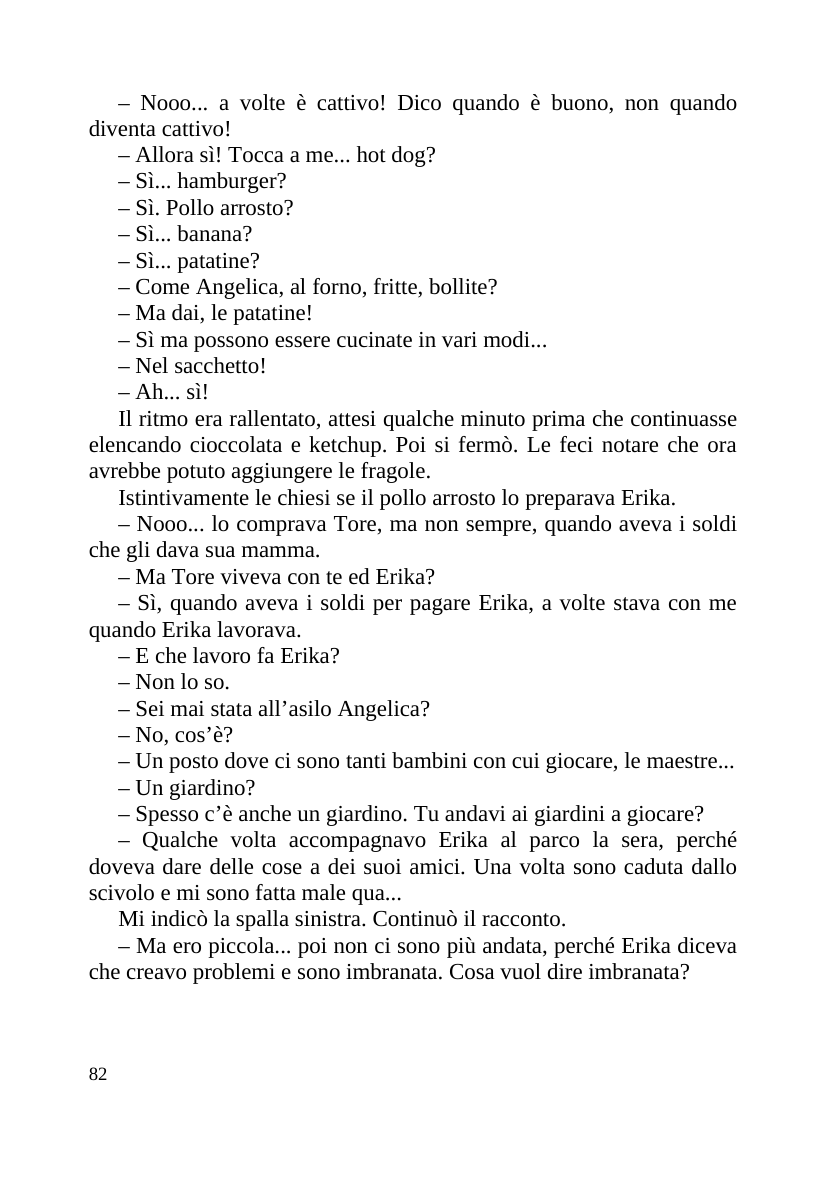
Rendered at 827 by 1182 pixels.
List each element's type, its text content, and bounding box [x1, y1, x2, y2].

text Il ritmo era rallentato, attesi qualche minuto prima che continuasse elencando cioccolata e ketchup. Poi si fermò. Le feci notare che ora avrebbe potuto aggiungere le fragole. [88, 405, 738, 484]
text – Un giardino? [88, 774, 738, 800]
text – Ma dai, le patatine! [88, 299, 738, 326]
text – Ma Tore viveva con te ed Erika? [88, 563, 738, 589]
text – Sì... hamburger? [88, 168, 738, 194]
text – Sei mai stata all’asilo Angelica? [88, 695, 738, 721]
text – Sì... patatine? [88, 247, 738, 273]
text – Non lo so. [88, 668, 738, 695]
text – Nel sacchetto! [88, 352, 738, 378]
text – Allora sì! Tocca a me... hot dog? [88, 141, 738, 168]
text – Ah... sì! [88, 378, 738, 405]
text – Ma ero piccola... poi non ci sono più andata, perché Erika diceva che creavo problemi e sono imbranata. Cosa vuol dire imbranata? [88, 932, 738, 984]
text – Spesso c’è anche un giardino. Tu andavi ai giardini a giocare? [88, 800, 738, 826]
text Mi indicò la spalla sinistra. Continuò il racconto. [88, 906, 738, 932]
text – E che lavoro fa Erika? [88, 642, 738, 668]
text Istintivamente le chiesi se il pollo arrosto lo preparava Erika. [88, 484, 738, 510]
text – Sì... banana? [88, 220, 738, 247]
text – Un posto dove ci sono tanti bambini con cui giocare, le maestre... [88, 747, 738, 774]
text – Nooo... lo comprava Tore, ma non sempre, quando aveva i soldi che gli dava sua mamma. [88, 510, 738, 563]
text – Sì ma possono essere cucinate in vari modi... [88, 326, 738, 352]
text – Nooo... a volte è cattivo! Dico quando è buono, non quando diventa cattivo! [88, 88, 738, 141]
text – Sì, quando aveva i soldi per pagare Erika, a volte stava con me quando Erika lavorava. [88, 589, 738, 642]
text – Come Angelica, al forno, fritte, bollite? [88, 273, 738, 299]
text – Qualche volta accompagnavo Erika al parco la sera, perché doveva dare delle cose a dei suoi amici. Una volta sono caduta dallo scivolo e mi sono fatta male qua... [88, 826, 738, 906]
text – Sì. Pollo arrosto? [88, 194, 738, 220]
text – No, cos’è? [88, 721, 738, 747]
